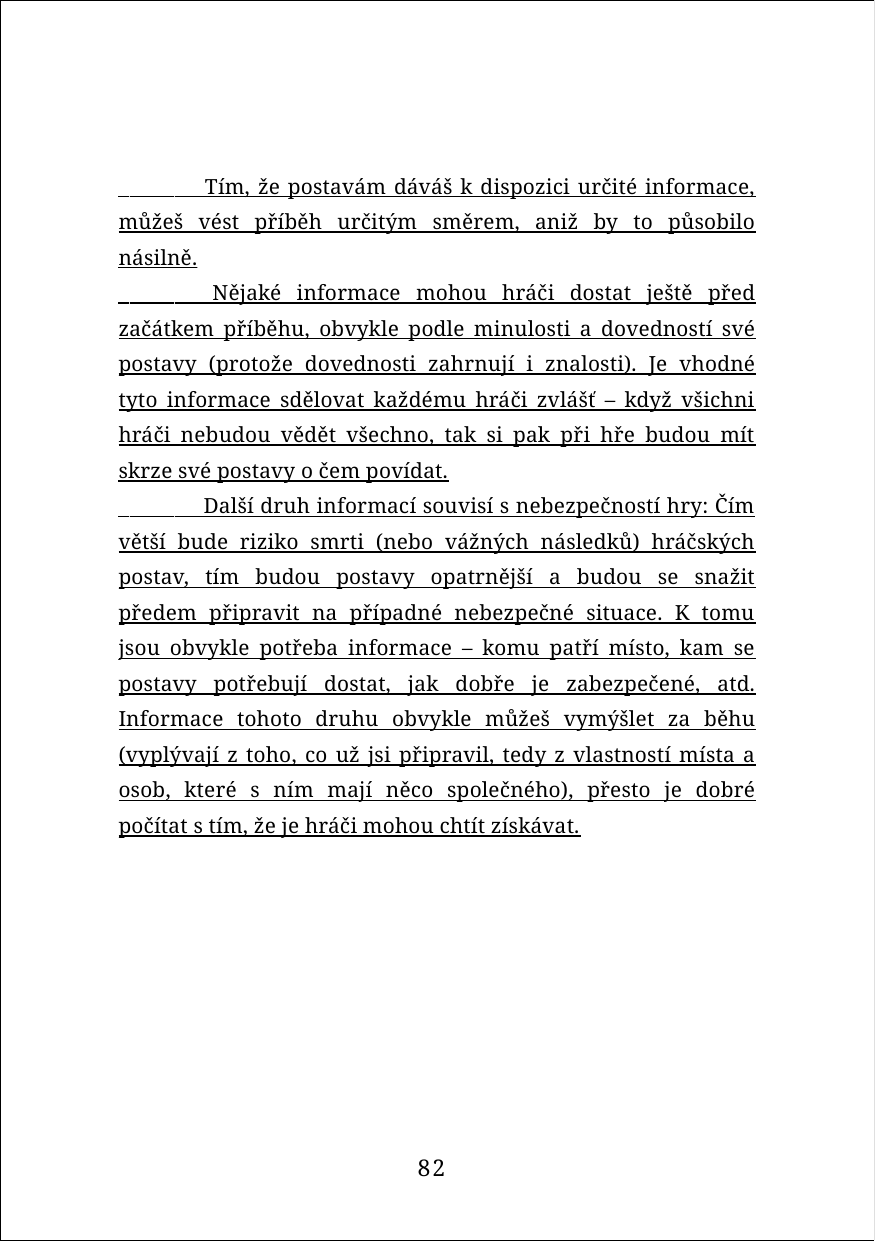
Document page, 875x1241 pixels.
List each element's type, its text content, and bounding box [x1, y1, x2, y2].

text Tím, že postavám dáváš k dispozici určité informace, [118, 172, 756, 196]
text můžeš vést příběh určitým směrem, aniž by to působilo [118, 197, 756, 231]
text začátkem příběhu, obvykle podle minulosti a dovedností své [118, 304, 756, 338]
text (vyplývají z toho, co už jsi připravil, tedy z vlastností místa a [118, 730, 756, 764]
text jsou obvykle potřeba informace – komu patří místo, kam se [118, 624, 756, 658]
text osob, které s ním mají něco společného), přesto je dobré [118, 765, 756, 800]
text Informace tohoto druhu obvykle můžeš vymýšlet za běhu [118, 695, 756, 729]
text postav, tím budou postavy opatrnější a budou se snažit [118, 552, 756, 587]
text předem připravit na případné nebezpečné situace. K tomu [118, 588, 756, 622]
text tyto informace sdělovat každému hráči zvlášť – když všichni [118, 375, 756, 409]
text postavy (protože dovednosti zahrnují i znalosti). Je vhodné [118, 339, 756, 373]
text násilně. Nějaké informace mohou hráči dostat ještě před [118, 232, 756, 302]
text hráči nebudou vědět všechno, tak si pak při hře budou mít [118, 410, 756, 444]
text skrze své postavy o čem povídat. Další druh informací souvisí s nebezpečností hry: Čím větší bude riziko smrti (nebo vážných následků) hráčských [118, 445, 756, 551]
text počítat s tím, že je hráči mohou chtít získávat. [118, 801, 756, 839]
text postavy potřebují dostat, jak dobře je zabezpečené, atd. [118, 659, 756, 693]
